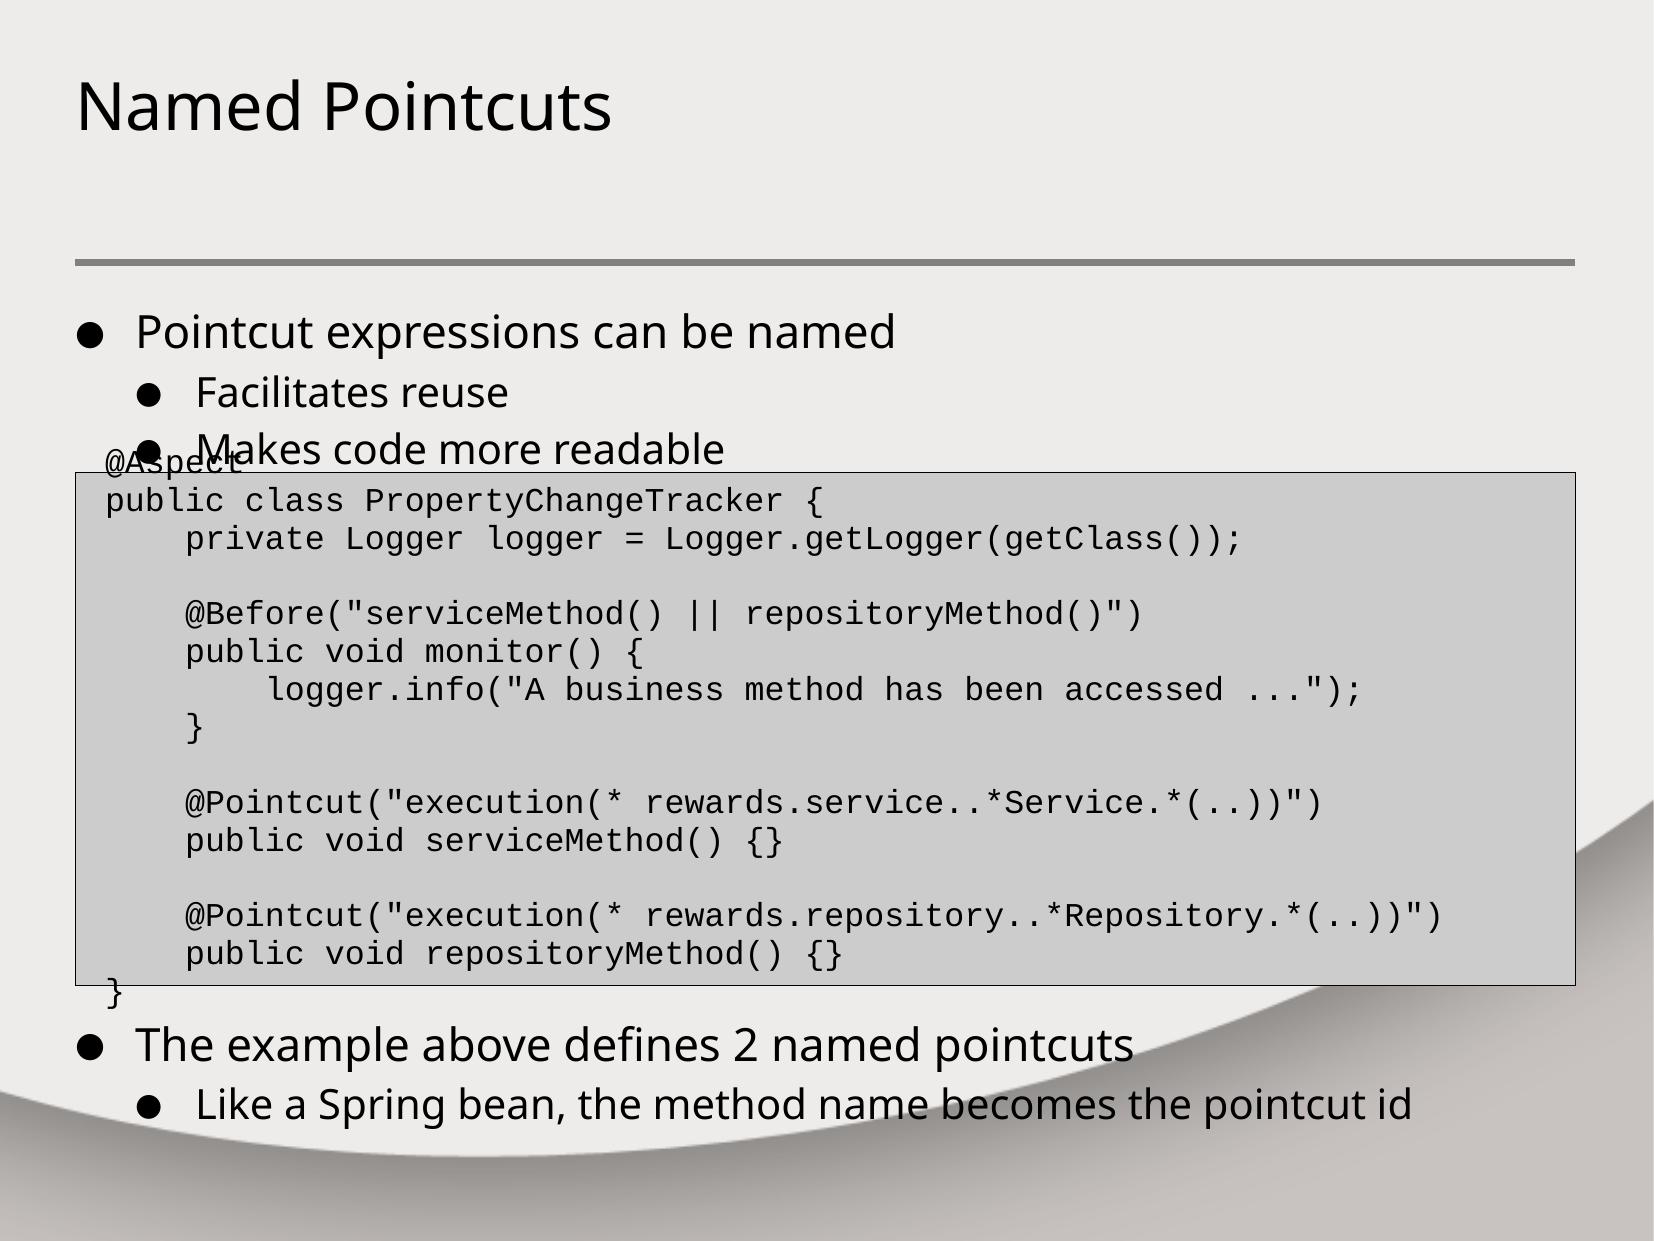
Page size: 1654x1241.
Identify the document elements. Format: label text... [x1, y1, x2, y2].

title Named Pointcuts [75, 75, 1576, 226]
picture [0, 0, 1654, 1241]
list Pointcut expressions can be named Facilitates reuse Makes code more readable The example above defines 2 named pointcuts Like a Spring bean, the method name becomes the pointcut id [75, 300, 1576, 472]
text_box @Aspect public class PropertyChangeTracker { private Logger logger = Logger.getLogger(getClass()); @Before("serviceMethod() || repositoryMethod()") public void monitor() { logger.info("A business method has been accessed ..."); } @Pointcut("execution(* rewards.service..*Service.*(..))") public void serviceMethod() {} @Pointcut("execution(* rewards.repository..*Repository.*(..))") public void repositoryMethod() {} } [75, 472, 1576, 986]
list Pointcut expressions can be named Facilitates reuse Makes code more readable The example above defines 2 named pointcuts Like a Spring bean, the method name becomes the pointcut id [75, 986, 1576, 1163]
